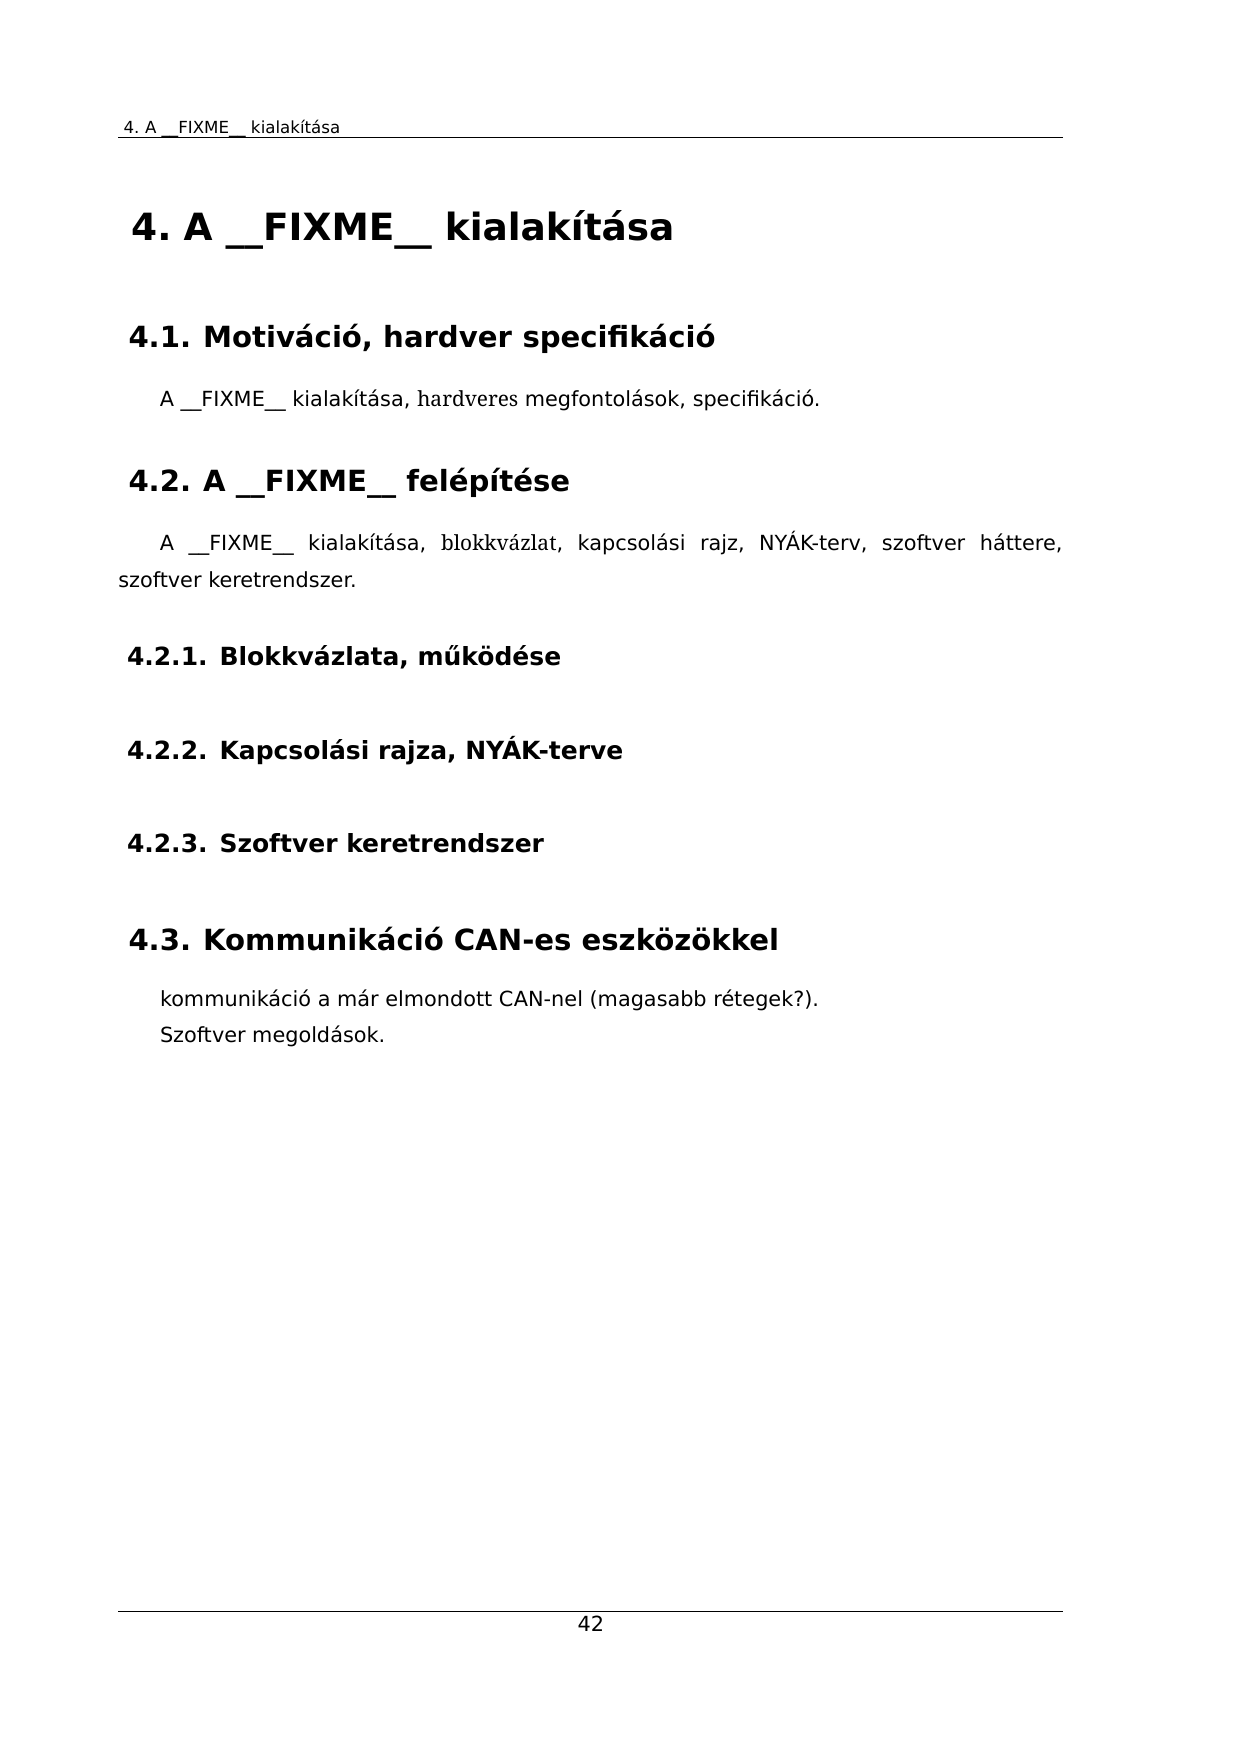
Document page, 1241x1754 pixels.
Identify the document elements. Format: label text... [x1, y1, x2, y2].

subtitle Kommunikáció CAN-es eszközökkel [118, 923, 1063, 957]
text A __FIXME__ kialakítása, blokkvázlat, kapcsolási rajz, NYÁK-terv, szoftver háttere, szoftver keretrend­szer. [118, 528, 1063, 593]
text kommunikáció a már elmondott CAN-nel (magasabb rétegek?). [118, 987, 1063, 1011]
subtitle A __FIXME__ felépítése [118, 464, 1063, 498]
subtitle Blokkvázlata, működése [118, 642, 1063, 671]
text A __FIXME__ kialakítása, hardveres megfontolások, specifikáció. [118, 384, 1063, 413]
text Szoftver megoldások. [118, 1023, 1063, 1047]
subtitle Motiváció, hardver specifikáció [118, 321, 1063, 355]
subtitle Kapcsolási rajza, NYÁK-terve [118, 736, 1063, 765]
subtitle Szoftver keretrendszer [118, 830, 1063, 859]
subtitle A __FIXME__ kialakítása [118, 205, 1063, 249]
